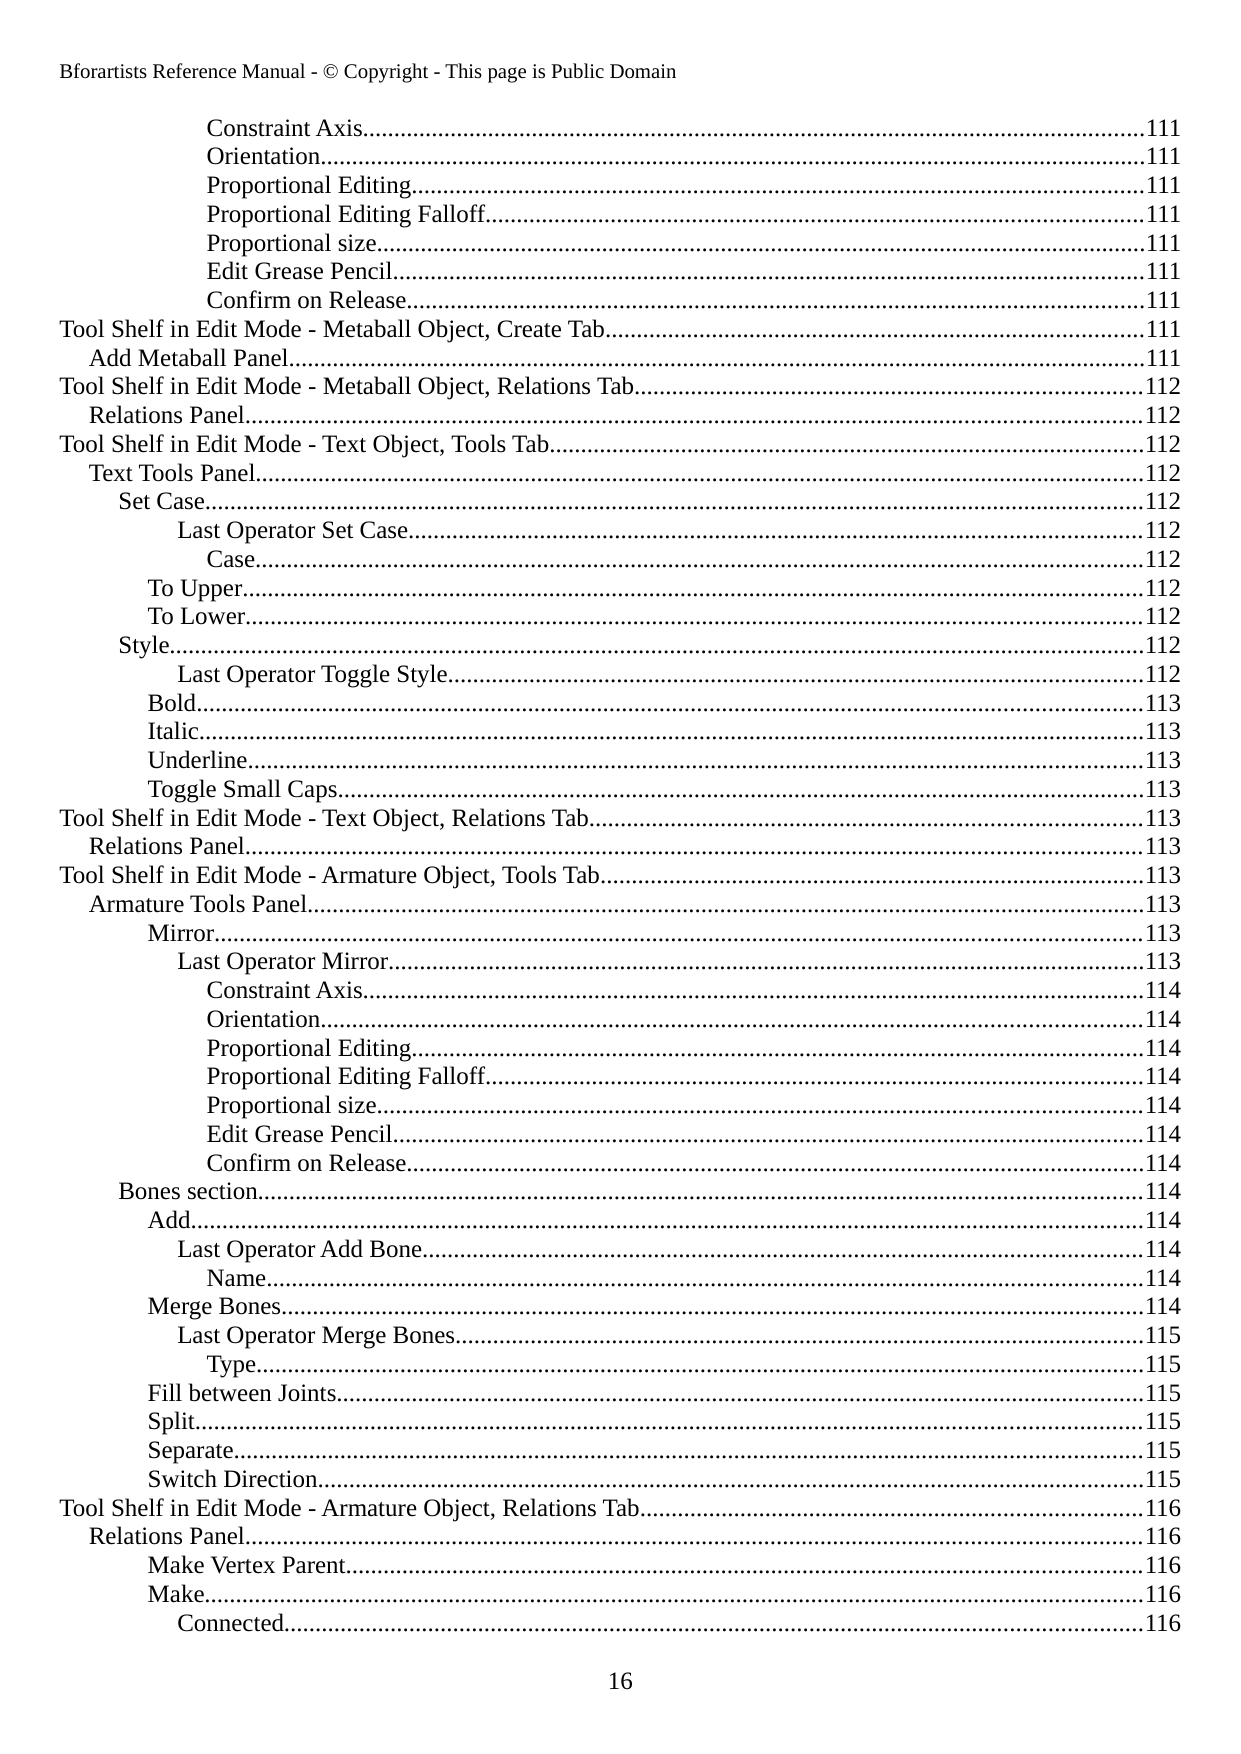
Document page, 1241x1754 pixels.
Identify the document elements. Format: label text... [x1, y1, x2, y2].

text Split 115 [147, 1406, 1181, 1435]
text Style 112 [118, 630, 1181, 659]
text Case 112 [206, 544, 1181, 573]
text Text Tools Panel 112 [88, 458, 1181, 486]
text Set Case 112 [118, 486, 1181, 515]
text Last Operator Add Bone 114 [177, 1234, 1181, 1263]
text Orientation 111 [206, 141, 1181, 170]
text Mirror 113 [147, 918, 1181, 946]
text Add 114 [147, 1205, 1181, 1234]
text Fill between Joints 115 [147, 1378, 1181, 1406]
text Merge Bones 114 [147, 1291, 1181, 1320]
text Make 116 [147, 1579, 1181, 1608]
text Proportional size 114 [206, 1090, 1181, 1119]
text Name 114 [206, 1263, 1181, 1291]
text Last Operator Toggle Style 112 [177, 659, 1181, 688]
text Toggle Small Caps 113 [147, 774, 1181, 803]
text Proportional Editing 114 [206, 1033, 1181, 1061]
text Orientation 114 [206, 1004, 1181, 1033]
text Confirm on Release 114 [206, 1148, 1181, 1176]
text Tool Shelf in Edit Mode - Text Object, Relations Tab 113 [59, 803, 1181, 831]
text Last Operator Mirror 113 [177, 946, 1181, 975]
text Connected 116 [177, 1608, 1181, 1636]
text Tool Shelf in Edit Mode - Text Object, Tools Tab 112 [59, 429, 1181, 458]
text Bold 113 [147, 688, 1181, 716]
text Armature Tools Panel 113 [88, 889, 1181, 918]
text Bones section 114 [118, 1176, 1181, 1205]
text Last Operator Merge Bones 115 [177, 1320, 1181, 1349]
text Relations Panel 112 [88, 400, 1181, 429]
text Proportional size 111 [206, 228, 1181, 256]
text Last Operator Set Case 112 [177, 515, 1181, 544]
text Constraint Axis 114 [206, 975, 1181, 1004]
text Make Vertex Parent 116 [147, 1550, 1181, 1579]
text Relations Panel 113 [88, 831, 1181, 860]
text Tool Shelf in Edit Mode - Metaball Object, Relations Tab 112 [59, 371, 1181, 400]
text Proportional Editing Falloff 114 [206, 1061, 1181, 1090]
text Separate 115 [147, 1435, 1181, 1464]
text Type 115 [206, 1349, 1181, 1378]
text Tool Shelf in Edit Mode - Metaball Object, Create Tab 111 [59, 314, 1181, 343]
text Confirm on Release 111 [206, 285, 1181, 314]
text Relations Panel 116 [88, 1521, 1181, 1550]
text Edit Grease Pencil 111 [206, 256, 1181, 285]
text Constraint Axis 111 [206, 113, 1181, 141]
text Tool Shelf in Edit Mode - Armature Object, Relations Tab 116 [59, 1493, 1181, 1521]
text Underline 113 [147, 745, 1181, 774]
text Add Metaball Panel 111 [88, 343, 1181, 371]
text To Lower 112 [147, 601, 1181, 630]
text Edit Grease Pencil 114 [206, 1119, 1181, 1148]
text Switch Direction 115 [147, 1464, 1181, 1493]
text To Upper 112 [147, 573, 1181, 601]
text Italic 113 [147, 716, 1181, 745]
text Proportional Editing 111 [206, 170, 1181, 199]
text Proportional Editing Falloff 111 [206, 199, 1181, 228]
text Tool Shelf in Edit Mode - Armature Object, Tools Tab 113 [59, 860, 1181, 889]
